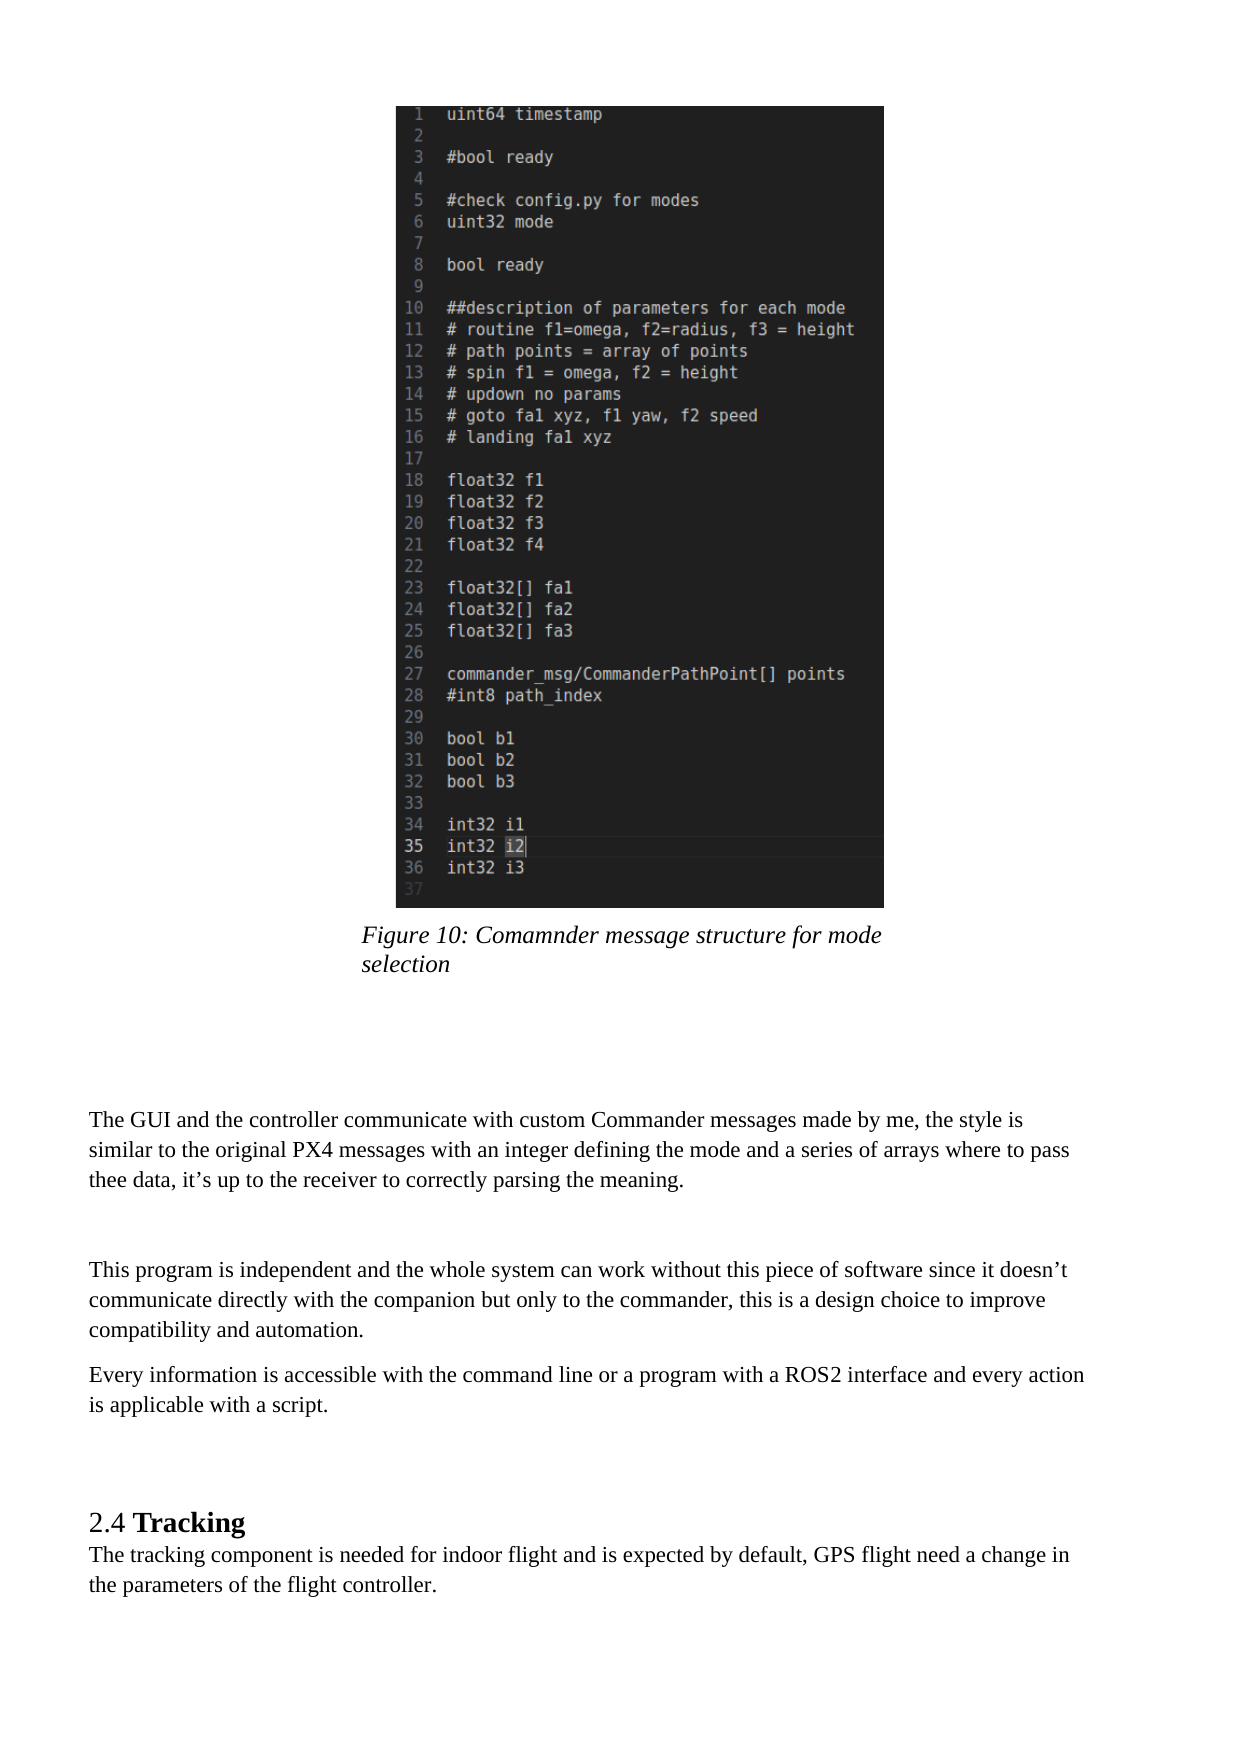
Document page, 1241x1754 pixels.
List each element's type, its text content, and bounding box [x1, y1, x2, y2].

list Every information is accessible with the command line or a program with a ROS2 interface and every action is applicable with a script. [0, 1361, 1092, 1418]
picture [395, 106, 884, 908]
subtitle 2.4 Tracking [89, 1505, 1092, 1538]
list This program is independent and the whole system can work without this piece of software since it doesn’t communicate directly with the companion but only to the commander, this is a design choice to improve compatibility and automation. [0, 1256, 1092, 1343]
list The tracking component is needed for indoor flight and is expected by default, GPS flight need a change in the parameters of the flight controller. [0, 1541, 1092, 1598]
list The GUI and the controller communicate with custom Commander messages made by me, the style is similar to the original PX4 messages with an integer defining the mode and a series of arrays where to pass thee data, it’s up to the receiver to correctly parsing the meaning. [0, 1106, 1092, 1193]
list Figure 10: Comamnder message structure for mode selection [361, 908, 922, 978]
